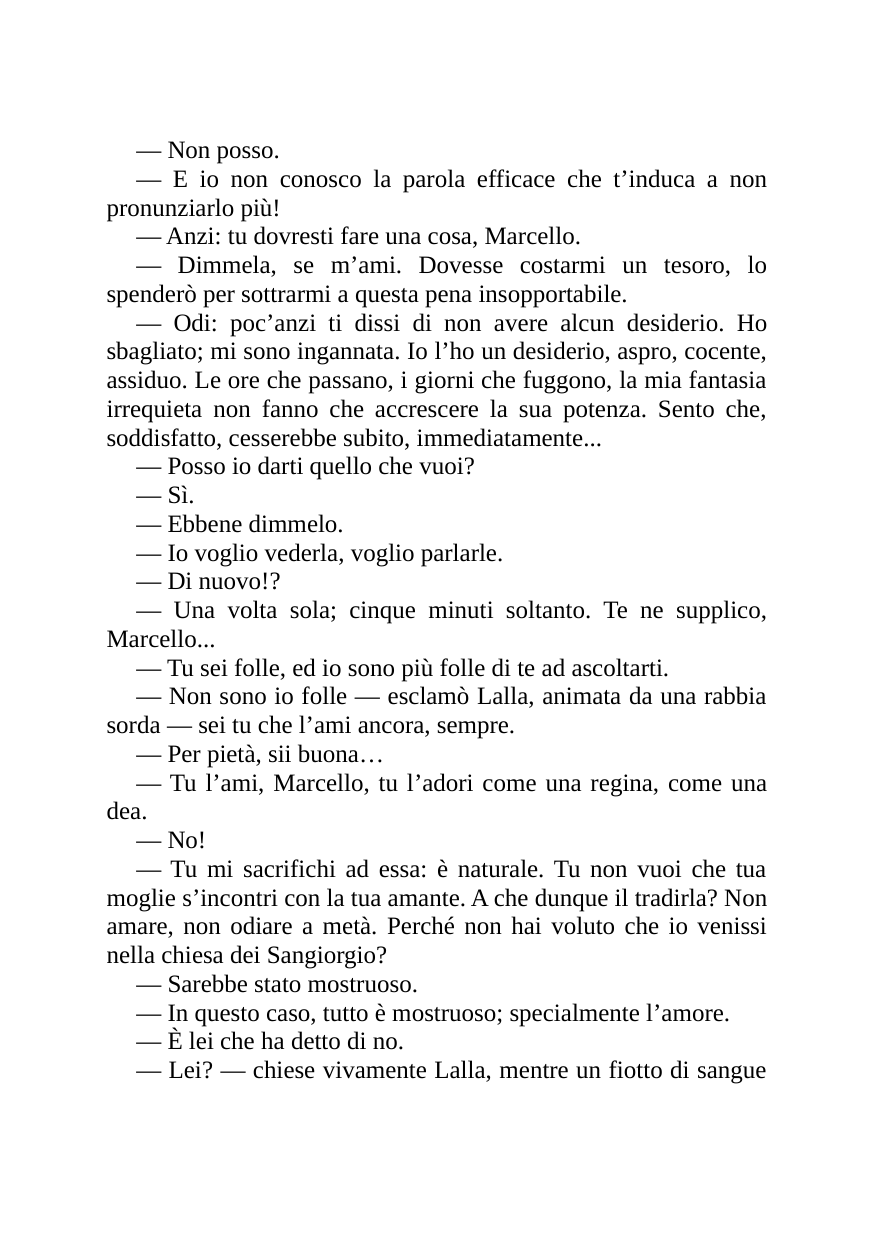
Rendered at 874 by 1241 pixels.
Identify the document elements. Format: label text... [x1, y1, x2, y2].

text — Tu l’ami, Marcello, tu l’adori come una regina, come una dea. [106, 768, 768, 825]
text — Non sono io folle — esclamò Lalla, animata da una rabbia sorda — sei tu che l’ami ancora, sempre. [106, 681, 768, 739]
text — Tu sei folle, ed io sono più folle di te ad ascoltarti. [106, 653, 768, 681]
text — Per pietà, sii buona… [106, 739, 768, 768]
text — È lei che ha detto di no. [106, 1026, 768, 1055]
text — Non posso. [106, 135, 768, 164]
text — Io voglio vederla, voglio parlarle. [106, 538, 768, 566]
text — Lei? — chiese vivamente Lalla, mentre un fiotto di sangue [106, 1055, 768, 1084]
text — Ebbene dimmelo. [106, 509, 768, 538]
text — Dimmela, se m’ami. Dovesse costarmi un tesoro, lo spenderò per sottrarmi a questa pena insopportabile. [106, 250, 768, 308]
text — Una volta sola; cinque minuti soltanto. Te ne supplico, Marcello... [106, 595, 768, 653]
text — E io non conosco la parola efficace che t’induca a non pronunziarlo più! [106, 164, 768, 221]
text — Anzi: tu dovresti fare una cosa, Marcello. [106, 221, 768, 250]
text — Sarebbe stato mostruoso. [106, 969, 768, 998]
text — No! [106, 825, 768, 854]
text — Posso io darti quello che vuoi? [106, 451, 768, 480]
text — Odi: poc’anzi ti dissi di non avere alcun desiderio. Ho sbagliato; mi sono ingannata. Io l’ho un desiderio, aspro, cocente, assiduo. Le ore che passano, i giorni che fuggono, la mia fantasia irrequieta non fanno che accrescere la sua potenza. Sento che, soddisfatto, cesserebbe subito, immediatamente... [106, 308, 768, 451]
text — Tu mi sacrifichi ad essa: è naturale. Tu non vuoi che tua moglie s’incontri con la tua amante. A che dunque il tradirla? Non amare, non odiare a metà. Perché non hai voluto che io venissi nella chiesa dei Sangiorgio? [106, 854, 768, 969]
text — In questo caso, tutto è mostruoso; specialmente l’amore. [106, 998, 768, 1026]
text — Di nuovo!? [106, 566, 768, 595]
text — Sì. [106, 480, 768, 509]
